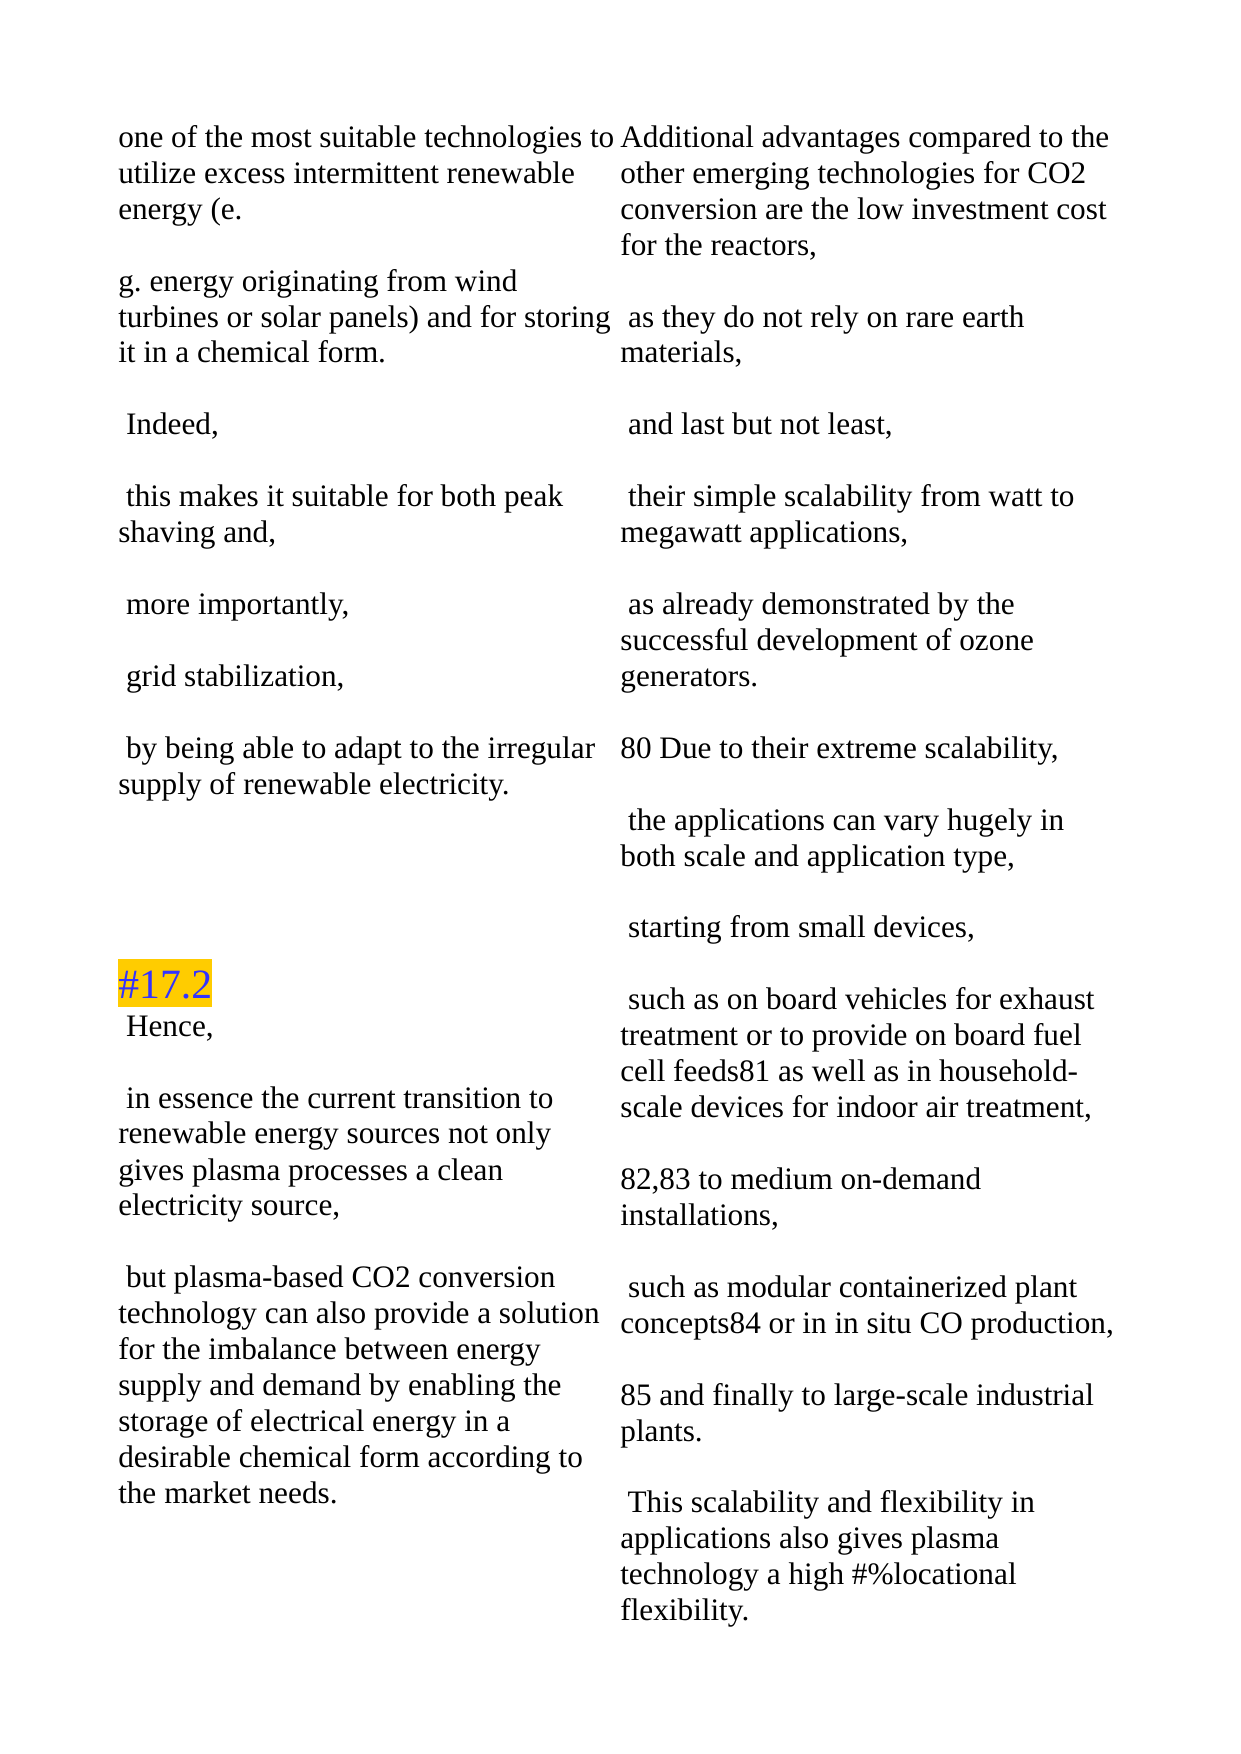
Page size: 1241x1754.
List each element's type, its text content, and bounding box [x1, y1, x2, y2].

text as they do not rely on rare earth materials, [620, 298, 1122, 370]
text the applications can vary hugely in both scale and application type, [620, 801, 1122, 873]
text this makes it suitable for both peak shaving and, [118, 477, 620, 549]
text This scalability and flexibility in applications also gives plasma technology a high #%locational flexibility. [620, 1484, 1122, 1627]
text more importantly, [118, 585, 620, 621]
text their simple scalability from watt to megawatt applications, [620, 477, 1122, 549]
text g. energy originating from wind turbines or solar panels) and for storing it in a chemical form. [118, 262, 620, 370]
text Additional advantages compared to the other emerging technologies for CO2 conversion are the low investment cost for the reactors, [620, 118, 1122, 262]
text Hence, [118, 1007, 620, 1043]
text by being able to adapt to the irregular supply of renewable electricity. [118, 729, 620, 801]
text such as on board vehicles for exhaust treatment or to provide on board fuel cell feeds81 as well as in household-scale devices for indoor air treatment, [620, 981, 1122, 1124]
text as already demonstrated by the successful development of ozone generators. [620, 585, 1122, 693]
text and last but not least, [620, 406, 1122, 442]
text one of the most suitable technologies to utilize excess intermittent renewable energy (e. [118, 118, 620, 226]
text but plasma-based CO2 conversion technology can also provide a solution for the imbalance between energy supply and demand by enabling the storage of electrical energy in a desirable chemical form according to the market needs. [118, 1258, 620, 1510]
text grid stabilization, [118, 657, 620, 693]
text in essence the current transition to renewable energy sources not only gives plasma processes a clean electricity source, [118, 1079, 620, 1223]
text 85 and finally to large-scale industrial plants. [620, 1376, 1122, 1448]
text 82,83 to medium on-demand installations, [620, 1160, 1122, 1232]
text starting from small devices, [620, 909, 1122, 945]
text such as modular containerized plant concepts84 or in in situ CO production, [620, 1268, 1122, 1340]
text Indeed, [118, 406, 620, 442]
text #17.2 [118, 959, 620, 1007]
text 80 Due to their extreme scalability, [620, 729, 1122, 765]
